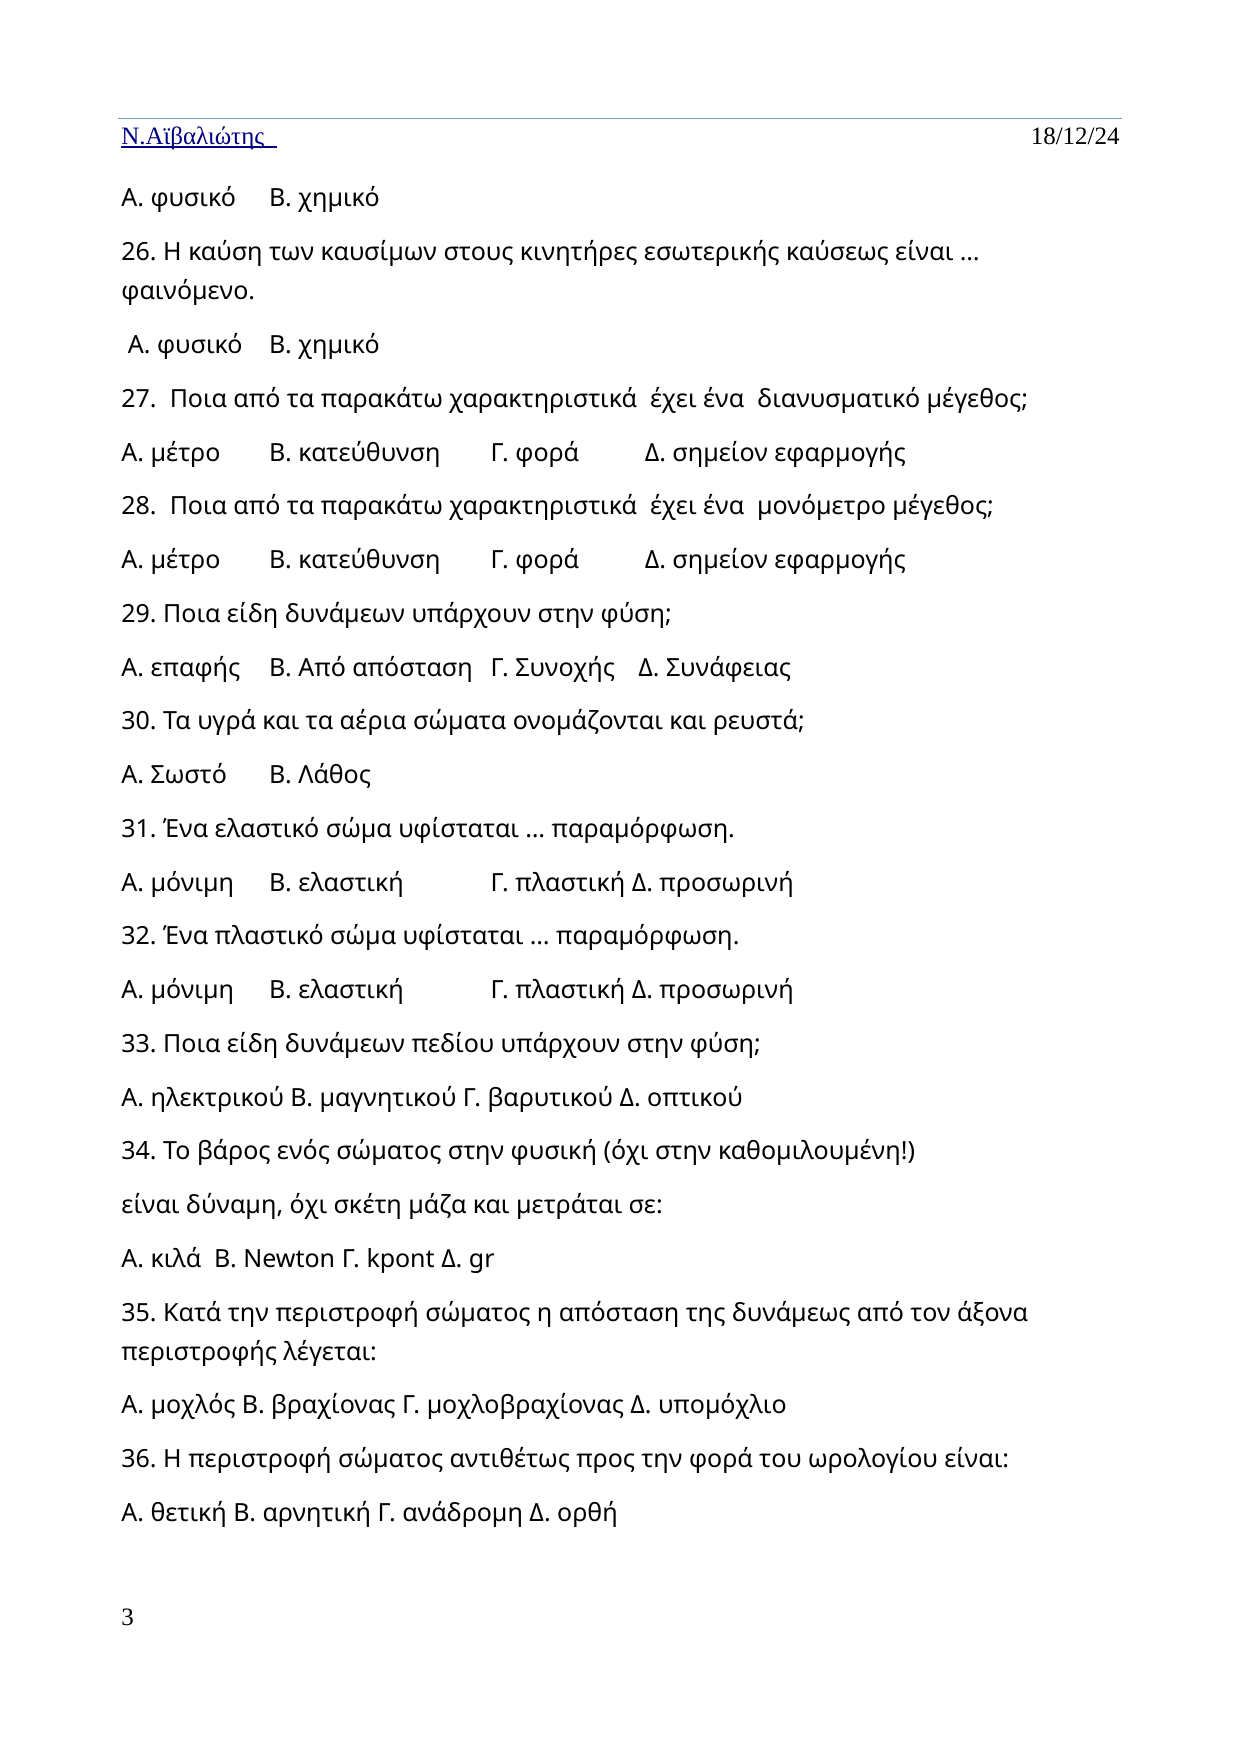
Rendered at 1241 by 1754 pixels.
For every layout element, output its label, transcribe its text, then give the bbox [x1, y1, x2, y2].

text 31. Ένα ελαστικό σώμα υφίσταται … παραμόρφωση. [121, 810, 1119, 844]
text Α. μέτρο Β. κατεύθυνση Γ. φορά Δ. σημείον εφαρμογής [121, 542, 1119, 576]
text είναι δύναμη, όχι σκέτη μάζα και μετράται σε: [121, 1187, 1119, 1221]
text 30. Τα υγρά και τα αέρια σώματα ονομάζονται και ρευστά; [121, 703, 1119, 737]
text 34. Το βάρος ενός σώματος στην φυσική (όχι στην καθομιλουμένη!) [121, 1133, 1119, 1167]
text Α. φυσικό Β. χημικό [121, 327, 1119, 361]
text 32. Ένα πλαστικό σώμα υφίσταται … παραμόρφωση. [121, 918, 1119, 952]
text 26. Η καύση των καυσίμων στους κινητήρες εσωτερικής καύσεως είναι … φαινόμενο. [121, 234, 1119, 307]
text Α. Σωστό Β. Λάθος [121, 757, 1119, 791]
text 28. Ποια από τα παρακάτω χαρακτηριστικά έχει ένα μονόμετρο μέγεθος; [121, 488, 1119, 522]
text 36. Η περιστροφή σώματος αντιθέτως προς την φορά του ωρολογίου είναι: [121, 1441, 1119, 1475]
text Α. μοχλός Β. βραχίονας Γ. μοχλοβραχίονας Δ. υπομόχλιο [121, 1387, 1119, 1421]
text 35. Κατά την περιστροφή σώματος η απόσταση της δυνάμεως από τον άξονα περιστροφής λέγεται: [121, 1294, 1119, 1367]
text Α. ηλεκτρικού Β. μαγνητικού Γ. βαρυτικού Δ. οπτικού [121, 1079, 1119, 1113]
text Α. φυσικό Β. χημικό [121, 180, 1119, 214]
text Α. μέτρο Β. κατεύθυνση Γ. φορά Δ. σημείον εφαρμογής [121, 434, 1119, 468]
text 33. Ποια είδη δυνάμεων πεδίου υπάρχουν στην φύση; [121, 1025, 1119, 1059]
text Α. κιλά Β. Νewton Γ. kpont Δ. gr [121, 1240, 1119, 1274]
text 27. Ποια από τα παρακάτω χαρακτηριστικά έχει ένα διανυσματικό μέγεθος; [121, 380, 1119, 414]
text Α. μόνιμη Β. ελαστική Γ. πλαστική Δ. προσωρινή [121, 864, 1119, 898]
text Α. επαφής Β. Από απόσταση Γ. Συνοχής Δ. Συνάφειας [121, 649, 1119, 683]
text Α. θετική Β. αρνητική Γ. ανάδρομη Δ. ορθή [121, 1494, 1119, 1529]
text Α. μόνιμη Β. ελαστική Γ. πλαστική Δ. προσωρινή [121, 972, 1119, 1006]
text 29. Ποια είδη δυνάμεων υπάρχουν στην φύση; [121, 595, 1119, 629]
